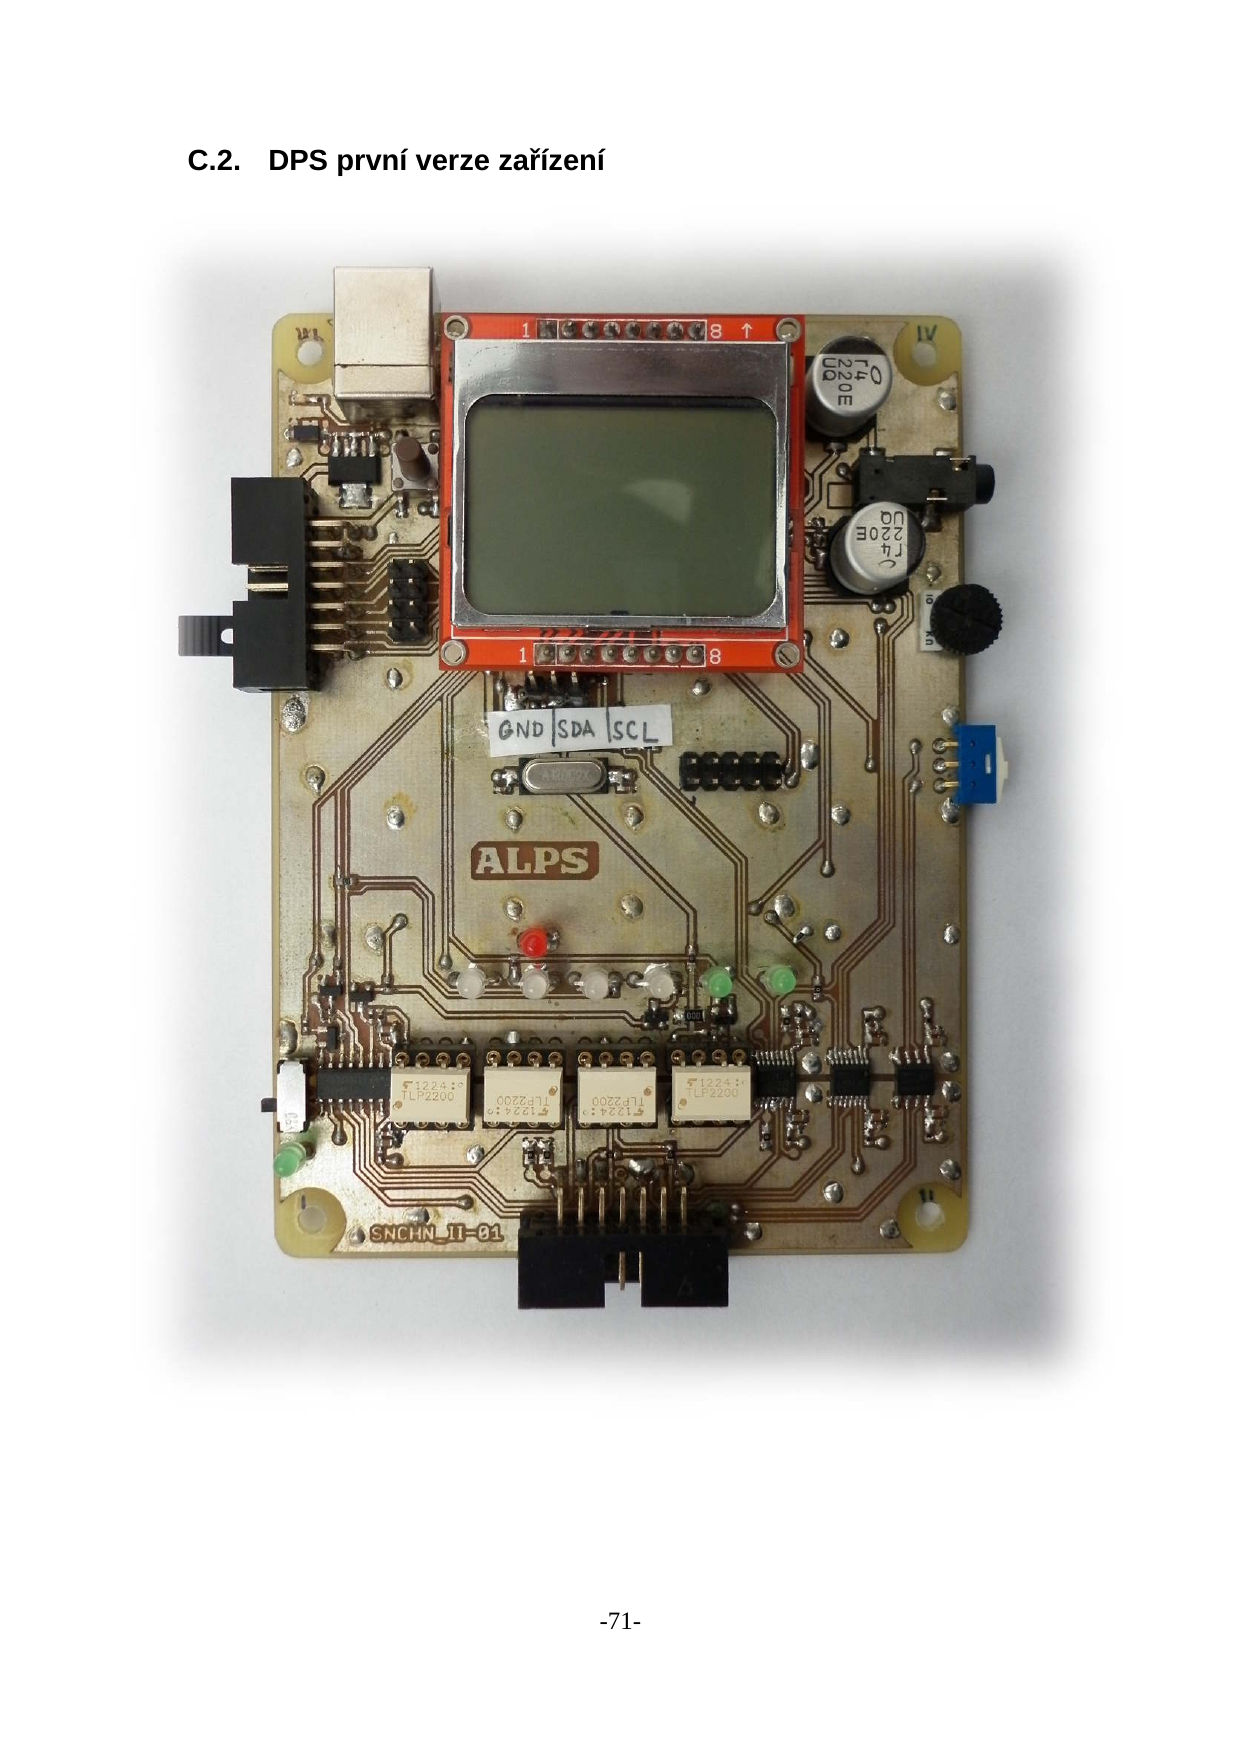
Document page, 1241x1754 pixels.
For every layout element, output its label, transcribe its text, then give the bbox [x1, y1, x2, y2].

picture [118, 201, 1123, 1419]
subtitle DPS první verze zařízení [179, 143, 1122, 177]
